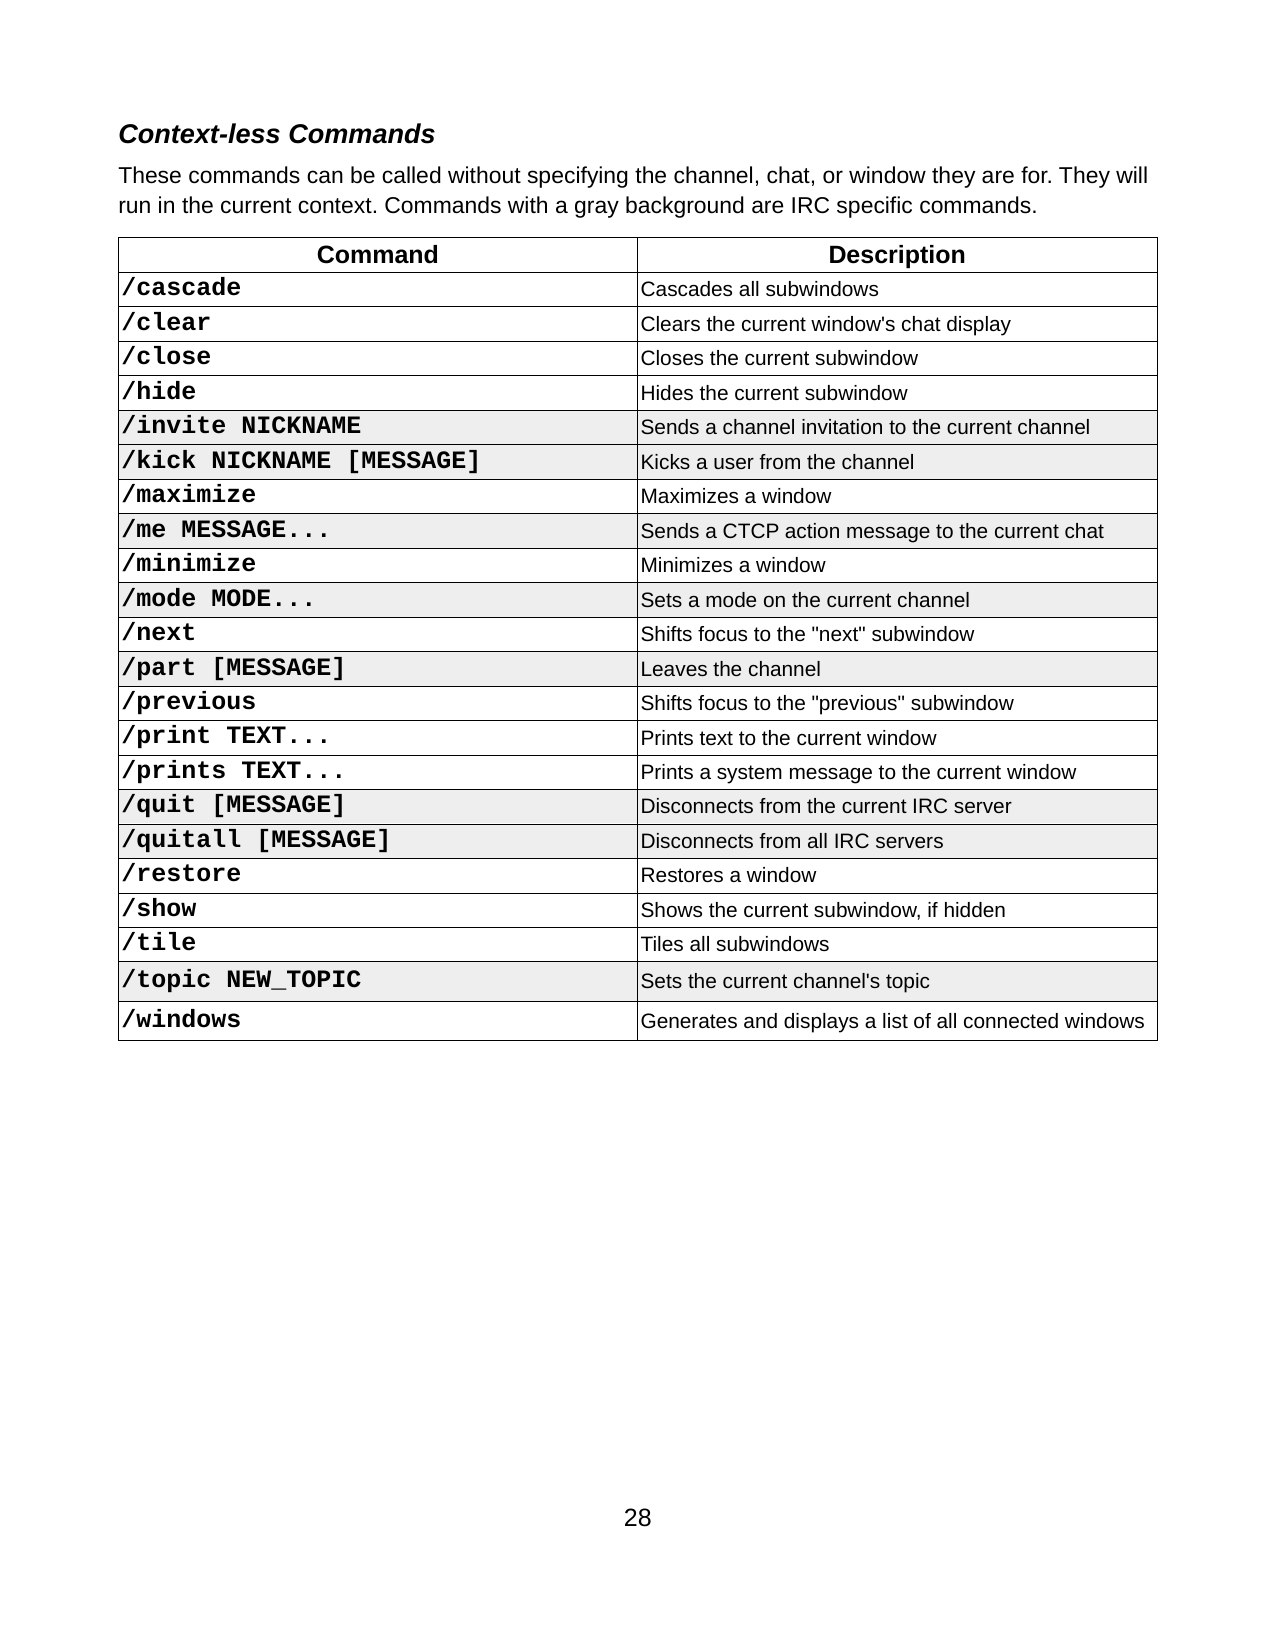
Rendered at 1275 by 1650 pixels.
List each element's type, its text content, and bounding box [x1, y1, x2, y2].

table_cell /restore [119, 859, 637, 892]
table_cell Minimizes a window [638, 549, 1157, 582]
table_cell /me MESSAGE... [119, 514, 637, 548]
table_cell Maximizes a window [638, 480, 1157, 513]
table_cell Disconnects from all IRC servers [638, 825, 1157, 858]
table_cell Cascades all subwindows [638, 273, 1157, 306]
text These commands can be called without specifying the channel, chat, or window they are for. They will run in the current context. Commands with a gray background are IRC specific commands. [118, 162, 1157, 218]
table_cell /quitall [MESSAGE] [119, 825, 637, 858]
table_cell /invite NICKNAME [119, 411, 637, 444]
table_cell Clears the current window's chat display [638, 307, 1157, 341]
table_cell /windows [119, 1002, 637, 1040]
table_header Command [119, 238, 637, 272]
table_cell /mode MODE... [119, 583, 637, 617]
table_cell Prints text to the current window [638, 721, 1157, 754]
table_cell Restores a window [638, 859, 1157, 892]
table_cell Hides the current subwindow [638, 376, 1157, 410]
table_cell /print TEXT... [119, 721, 637, 754]
table_cell Closes the current subwindow [638, 342, 1157, 375]
table_cell /tile [119, 928, 637, 961]
table_cell /prints TEXT... [119, 756, 637, 789]
table_cell /quit [MESSAGE] [119, 790, 637, 823]
subtitle Context-less Commands [118, 118, 1157, 149]
table_header Description [638, 238, 1157, 272]
table_cell /part [MESSAGE] [119, 652, 637, 686]
table_cell Shifts focus to the "previous" subwindow [638, 687, 1157, 720]
table_cell Disconnects from the current IRC server [638, 790, 1157, 823]
table_cell Leaves the channel [638, 652, 1157, 686]
table_cell /topic NEW_TOPIC [119, 962, 637, 1001]
table_cell Prints a system message to the current window [638, 756, 1157, 789]
table_cell Sends a channel invitation to the current channel [638, 411, 1157, 444]
table_cell /close [119, 342, 637, 375]
table_cell Tiles all subwindows [638, 928, 1157, 961]
table_cell /minimize [119, 549, 637, 582]
table_cell Shifts focus to the "next" subwindow [638, 618, 1157, 651]
table_cell Sends a CTCP action message to the current chat [638, 514, 1157, 548]
table_cell /previous [119, 687, 637, 720]
table_cell Sets the current channel's topic [638, 962, 1157, 1001]
table_cell Kicks a user from the channel [638, 445, 1157, 479]
table_cell /clear [119, 307, 637, 341]
table_cell /hide [119, 376, 637, 410]
table_cell /cascade [119, 273, 637, 306]
table_cell /kick NICKNAME [MESSAGE] [119, 445, 637, 479]
table_cell /maximize [119, 480, 637, 513]
table_cell /next [119, 618, 637, 651]
table_cell /show [119, 894, 637, 927]
table_cell Shows the current subwindow, if hidden [638, 894, 1157, 927]
table_cell Generates and displays a list of all connected windows [638, 1002, 1157, 1040]
table_cell Sets a mode on the current channel [638, 583, 1157, 617]
